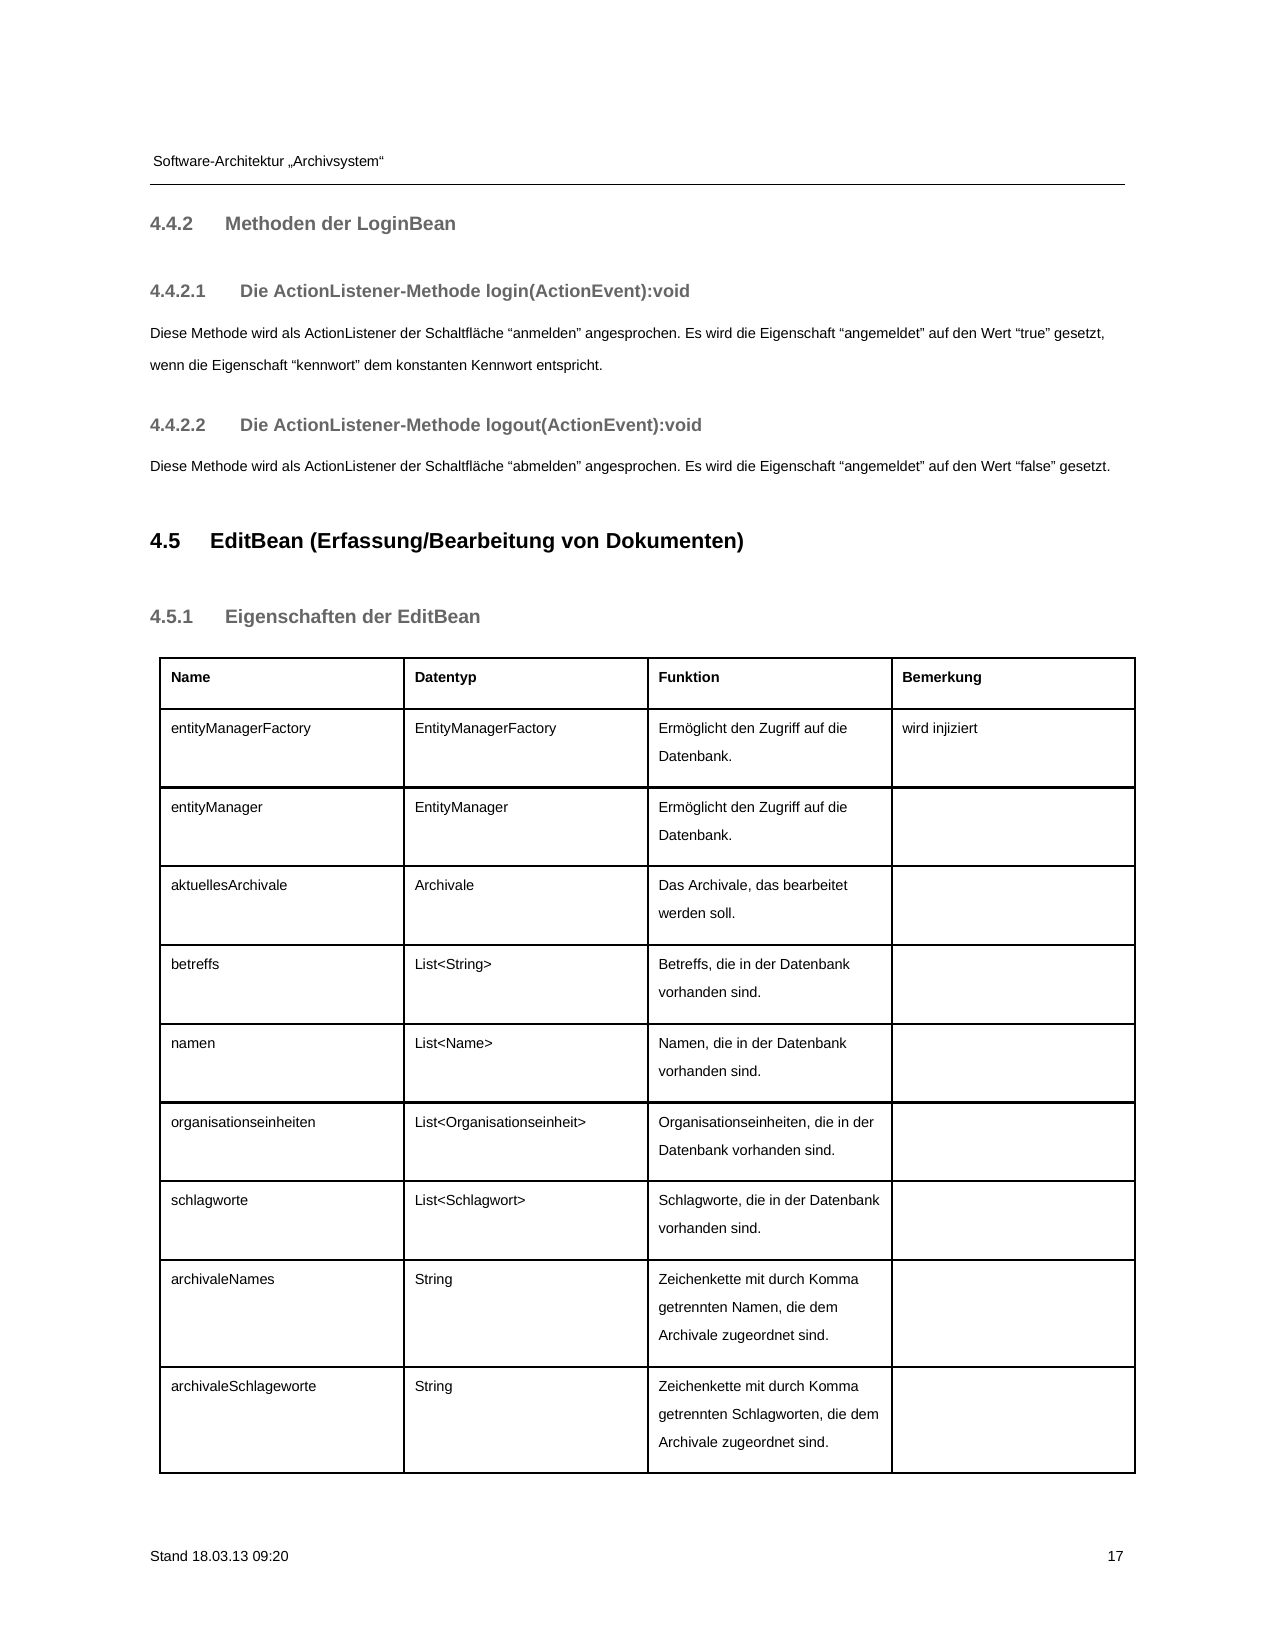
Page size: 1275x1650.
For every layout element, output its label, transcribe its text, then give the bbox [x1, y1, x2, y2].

table_cell Ermöglicht den Zugriff auf die Datenbank. [649, 710, 891, 786]
table_cell [893, 867, 1134, 944]
table_cell List<Name> [405, 1025, 647, 1101]
table_cell [893, 946, 1134, 1023]
table_header Name [161, 659, 403, 708]
table_cell namen [161, 1025, 403, 1101]
table_cell Organisationseinheiten, die in der Datenbank vorhanden sind. [649, 1104, 891, 1180]
table_cell String [405, 1368, 647, 1472]
table_cell entityManagerFactory [161, 710, 403, 786]
table_cell Ermöglicht den Zugriff auf die Datenbank. [649, 789, 891, 865]
table_cell organisationseinheiten [161, 1104, 403, 1180]
table_cell EntityManagerFactory [405, 710, 647, 786]
subtitle Eigenschaften der EditBean [150, 606, 1125, 643]
subtitle EditBean (Erfassung/Bearbeitung von Dokumenten) [150, 528, 1125, 570]
table_cell Betreffs, die in der Datenbank vorhanden sind. [649, 946, 891, 1023]
table_cell [893, 1025, 1134, 1101]
table_header Funktion [649, 659, 891, 708]
subtitle Die ActionListener-Methode login(ActionEvent):void [150, 281, 1125, 316]
table_cell [893, 1261, 1134, 1366]
table_cell aktuellesArchivale [161, 867, 403, 944]
table_cell [893, 789, 1134, 865]
table_cell entityManager [161, 789, 403, 865]
table_cell Zeichenkette mit durch Komma getrennten Namen, die dem Archivale zugeordnet sind. [649, 1261, 891, 1366]
table_cell Namen, die in der Datenbank vorhanden sind. [649, 1025, 891, 1101]
table_cell EntityManager [405, 789, 647, 865]
table_cell archivaleSchlageworte [161, 1368, 403, 1472]
table_cell List<Schlagwort> [405, 1182, 647, 1259]
text Diese Methode wird als ActionListener der Schaltfläche “anmelden” angesprochen. Es wird die Eigenschaft “angemeldet” auf den Wert “true” gesetzt, wenn die Eigenschaft “kennwort” dem konstanten Kennwort entspricht. [150, 325, 1125, 385]
table_cell schlagworte [161, 1182, 403, 1259]
subtitle Methoden der LoginBean [150, 213, 1125, 251]
table_cell wird injiziert [893, 710, 1134, 786]
text Diese Methode wird als ActionListener der Schaltfläche “abmelden” angesprochen. Es wird die Eigenschaft “angemeldet” auf den Wert “false” gesetzt. [150, 459, 1125, 487]
table_header Bemerkung [893, 659, 1134, 708]
table_cell Schlagworte, die in der Datenbank vorhanden sind. [649, 1182, 891, 1259]
table_cell List<Organisationseinheit> [405, 1104, 647, 1180]
table_cell archivaleNames [161, 1261, 403, 1366]
table_cell [893, 1368, 1134, 1472]
table_cell [893, 1104, 1134, 1180]
subtitle Die ActionListener-Methode logout(ActionEvent):void [150, 414, 1125, 449]
table_cell List<String> [405, 946, 647, 1023]
table_header Datentyp [405, 659, 647, 708]
table_cell Das Archivale, das bearbeitet werden soll. [649, 867, 891, 944]
table_cell Archivale [405, 867, 647, 944]
table_cell Zeichenkette mit durch Komma getrennten Schlagworten, die dem Archivale zugeordnet sind. [649, 1368, 891, 1472]
table_cell betreffs [161, 946, 403, 1023]
table_cell String [405, 1261, 647, 1366]
table_cell [893, 1182, 1134, 1259]
